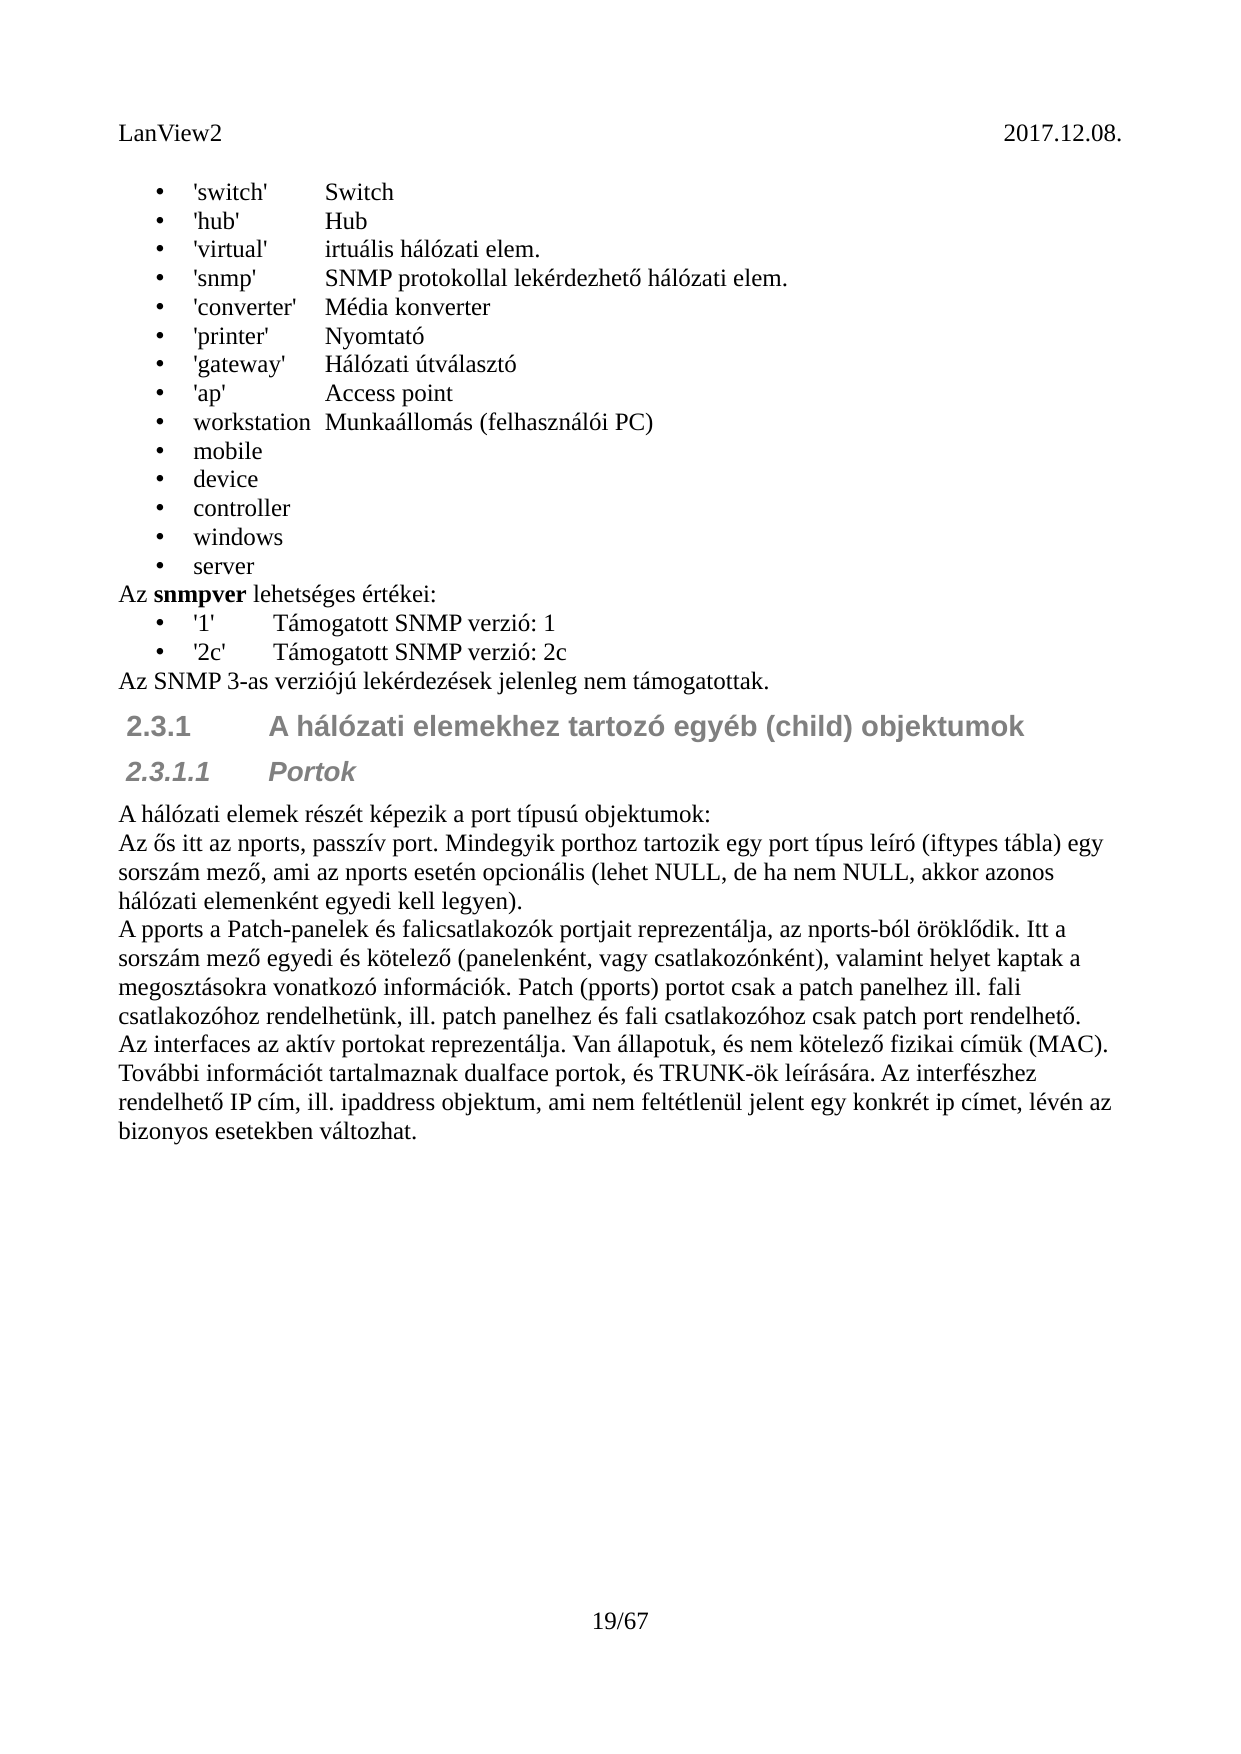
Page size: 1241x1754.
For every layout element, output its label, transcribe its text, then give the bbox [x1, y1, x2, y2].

list mobile [156, 436, 1122, 464]
list device [156, 464, 1122, 493]
list 'printer' Nyomtató [156, 321, 1122, 349]
list '1' Támogatott SNMP verzió: 1 [156, 608, 1122, 637]
list 'virtual' irtuális hálózati elem. [156, 234, 1122, 263]
list 'converter' Média konverter [156, 292, 1122, 321]
list 'snmp' SNMP protokollal lekérdezhető hálózati elem. [156, 263, 1122, 292]
list server [156, 551, 1122, 579]
list 'switch' Switch [156, 177, 1122, 206]
subtitle A hálózati elemekhez tartozó egyéb (child) objektumok [118, 709, 1122, 743]
list windows [156, 522, 1122, 551]
text Az SNMP 3-as verziójú lekérdezések jelenleg nem támogatottak. [118, 666, 1122, 694]
subtitle Portok [118, 755, 1122, 787]
list 'gateway' Hálózati útválasztó [156, 349, 1122, 378]
list 'hub' Hub [156, 206, 1122, 234]
list 'ap' Access point [156, 378, 1122, 407]
list workstation Munkaállomás (felhasználói PC) [156, 407, 1122, 436]
text A hálózati elemek részét képezik a port típusú objektumok: [118, 799, 1122, 828]
list '2c' Támogatott SNMP verzió: 2c [156, 637, 1122, 666]
text Az interfaces az aktív portokat reprezentálja. Van állapotuk, és nem kötelező fizikai címük (MAC). További információt tartalmaznak dualface portok, és TRUNK-ök leírására. Az interfészhez rendelhető IP cím, ill. ipaddress objektum, ami nem feltétlenül jelent egy konkrét ip címet, lévén az bizonyos esetekben változhat. [118, 1029, 1122, 1144]
list controller [156, 493, 1122, 522]
text Az snmpver lehetséges értékei: [118, 579, 1122, 608]
text Az ős itt az nports, passzív port. Mindegyik porthoz tartozik egy port típus leíró (iftypes tábla) egy sorszám mező, ami az nports esetén opcionális (lehet NULL, de ha nem NULL, akkor azonos hálózati elemenként egyedi kell legyen). [118, 828, 1122, 914]
text A pports a Patch-panelek és falicsatlakozók portjait reprezentálja, az nports-ból öröklődik. Itt a sorszám mező egyedi és kötelező (panelenként, vagy csatlakozónként), valamint helyet kaptak a megosztásokra vonatkozó információk. Patch (pports) portot csak a patch panelhez ill. fali csatlakozóhoz rendelhetünk, ill. patch panelhez és fali csatlakozóhoz csak patch port rendelhető. [118, 914, 1122, 1029]
